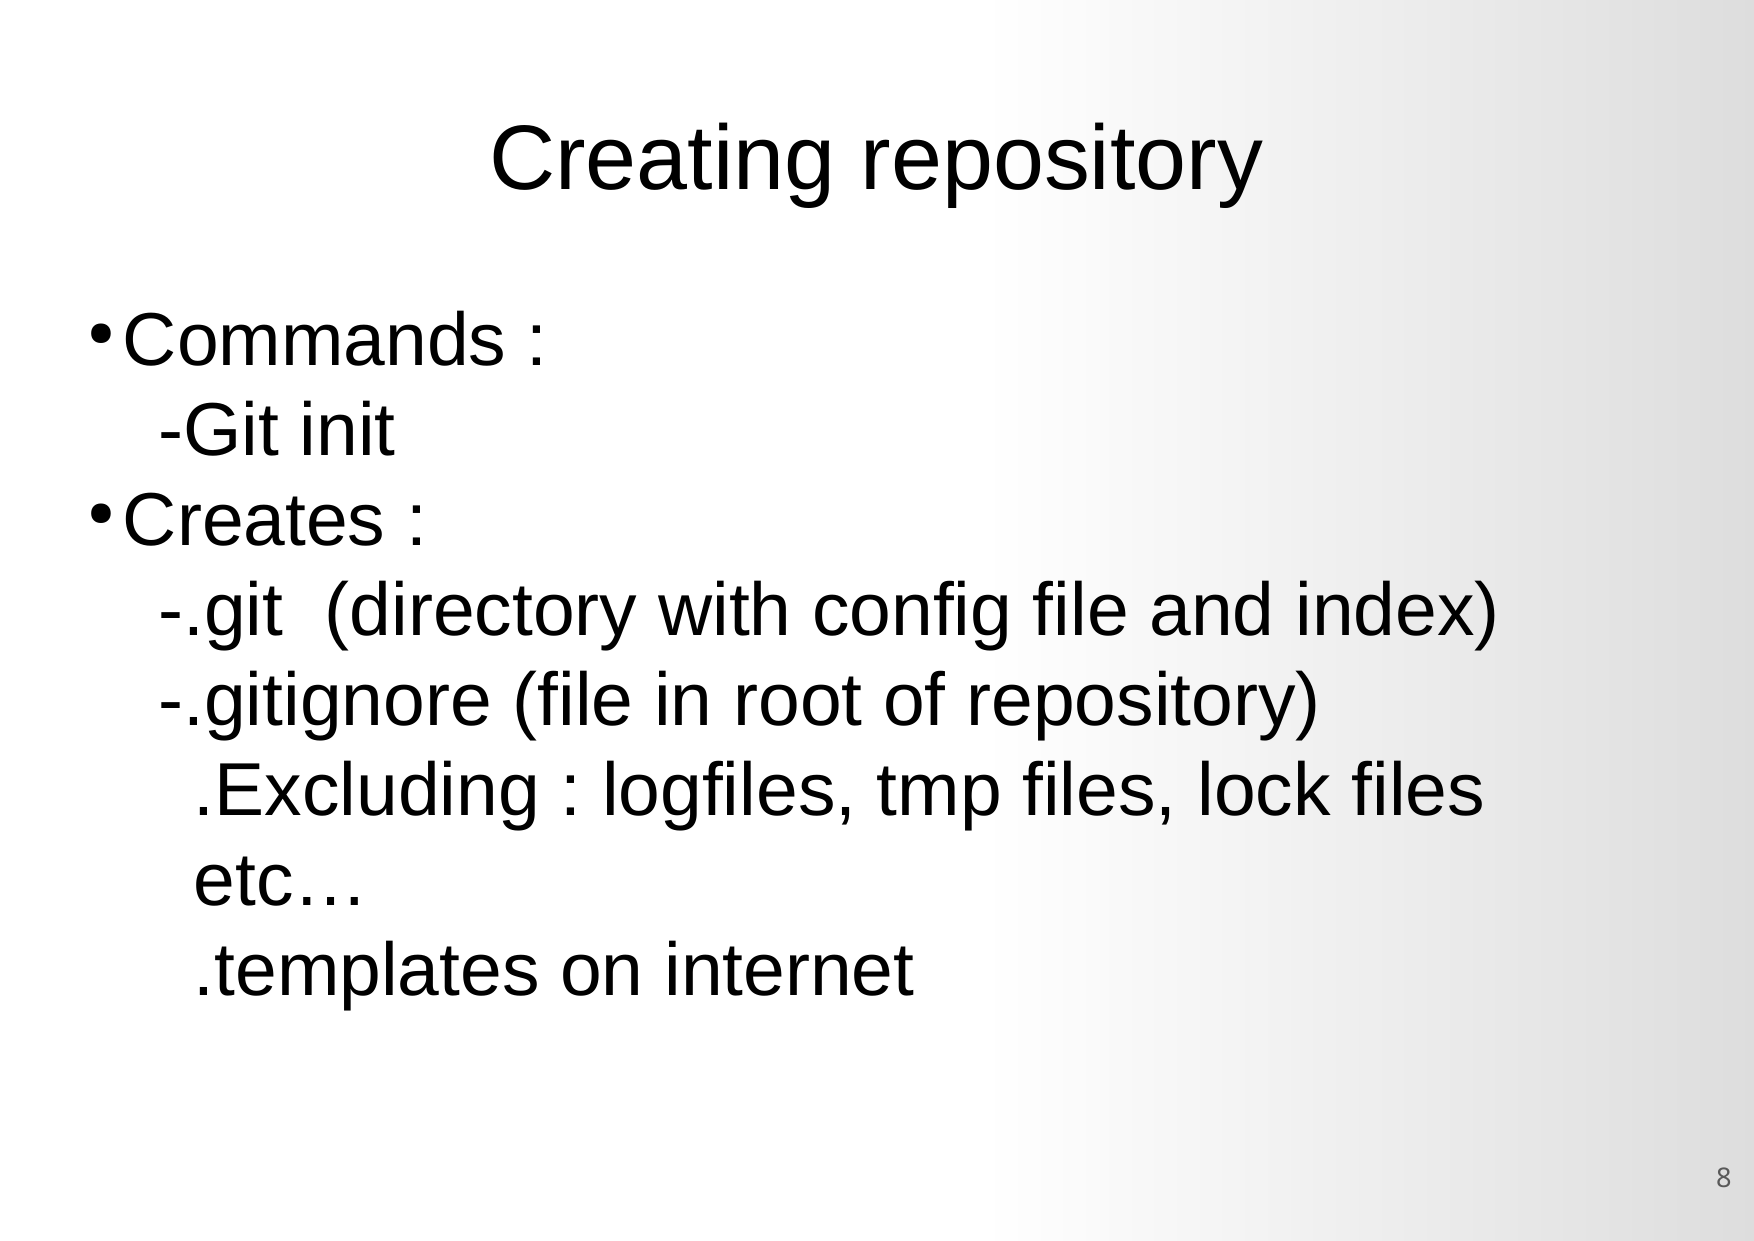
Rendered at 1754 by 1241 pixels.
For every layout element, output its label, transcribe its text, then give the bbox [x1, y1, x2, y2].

text_box Commands : -Git init Creates : -.git (directory with config file and index) -.gitignore (file in root of repository) .Excluding : logfiles, tmp files, lock files etc… .templates on internet [87, 290, 1666, 1010]
slide_number [1641, 1145, 1747, 1241]
text_box Creating repository [87, 49, 1666, 257]
